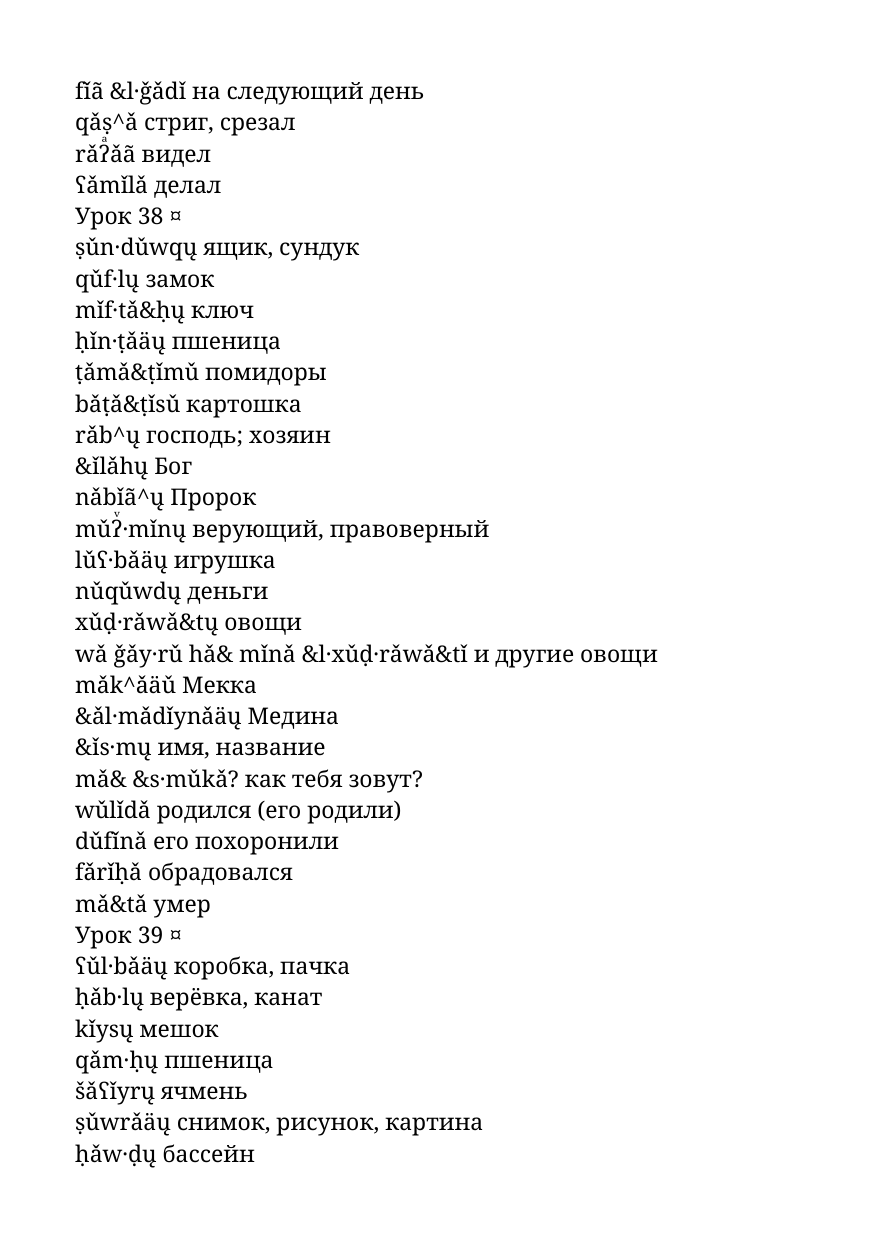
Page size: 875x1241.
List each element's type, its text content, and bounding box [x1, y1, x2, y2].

text mǔʔͮ·mǐnų верующий, право­верный‎ [75, 512, 799, 544]
text rǎb^ų господь; хозяин‎ [75, 419, 799, 450]
text mǎ&tǎ умер‎ [75, 887, 799, 919]
text ṭǎmǎ&ṭǐmǔ помидоры‎ [75, 356, 799, 387]
text wǎ ǧǎy·rǔ hǎ& mǐnǎ &l·xǔḍ·rǎwǎ&tǐ и другие овощи‎ [75, 637, 799, 669]
text nǔqǔwdų деньги‎ [75, 575, 799, 606]
text ḥǐn·ṭǎäų пшеница‎ [75, 325, 799, 356]
text ḥǎw·ḍų бассейн‎ [75, 1137, 799, 1169]
text fǐã &l·ǧǎdǐ на следующий день‎ [75, 75, 799, 106]
text qǎm·ḥų пшеница‎ [75, 1044, 799, 1075]
text qǎṣ^ǎ стриг, срезал‎ [75, 106, 799, 137]
text mǎk^ǎäǔ Мекка‎ [75, 669, 799, 700]
text ʕǎmǐlǎ делал‎ [75, 169, 799, 200]
text qǔf·lų замок‎ [75, 262, 799, 294]
text ʕǔl·bǎäų коробка, пачка‎ [75, 950, 799, 981]
text fǎrǐḥǎ обрадовался‎ [75, 856, 799, 887]
text Урок 38‎ ¤ [75, 200, 799, 231]
text ḥǎb·lų верёвка, канат‎ [75, 981, 799, 1012]
text bǎṭǎ&ṭǐsǔ картошка‎ [75, 387, 799, 419]
text kǐysų мешок‎ [75, 1012, 799, 1044]
text ṣǔwrǎäų снимок, рисунок, картина‎ [75, 1106, 799, 1137]
text lǔʕ·bǎäų игрушка‎ [75, 544, 799, 575]
text rǎʔͣǎã видел‎ [75, 137, 799, 169]
text nǎbǐã^ų Пророк‎ [75, 481, 799, 512]
text xǔḍ·rǎwǎ&tų овощи‎ [75, 606, 799, 637]
text ṣǔn·dǔwqų ящик, сундук‎ [75, 231, 799, 262]
text mǎ& &s·mǔkǎ? как тебя зо­вут?‎ [75, 762, 799, 794]
text &ǐlǎhų Бог‎ [75, 450, 799, 481]
text &ǎl·mǎdǐynǎäų Медина‎ [75, 700, 799, 731]
text &ǐs·mų имя, название‎ [75, 731, 799, 762]
text mǐf·tǎ&ḥų ключ‎ [75, 294, 799, 325]
text šǎʕǐyrų ячмень‎ [75, 1075, 799, 1106]
text wǔlǐdǎ родился (его родили)‎ [75, 794, 799, 825]
text dǔfǐnǎ его похоронили‎ [75, 825, 799, 856]
text Урок 39‎ ¤ [75, 919, 799, 950]
